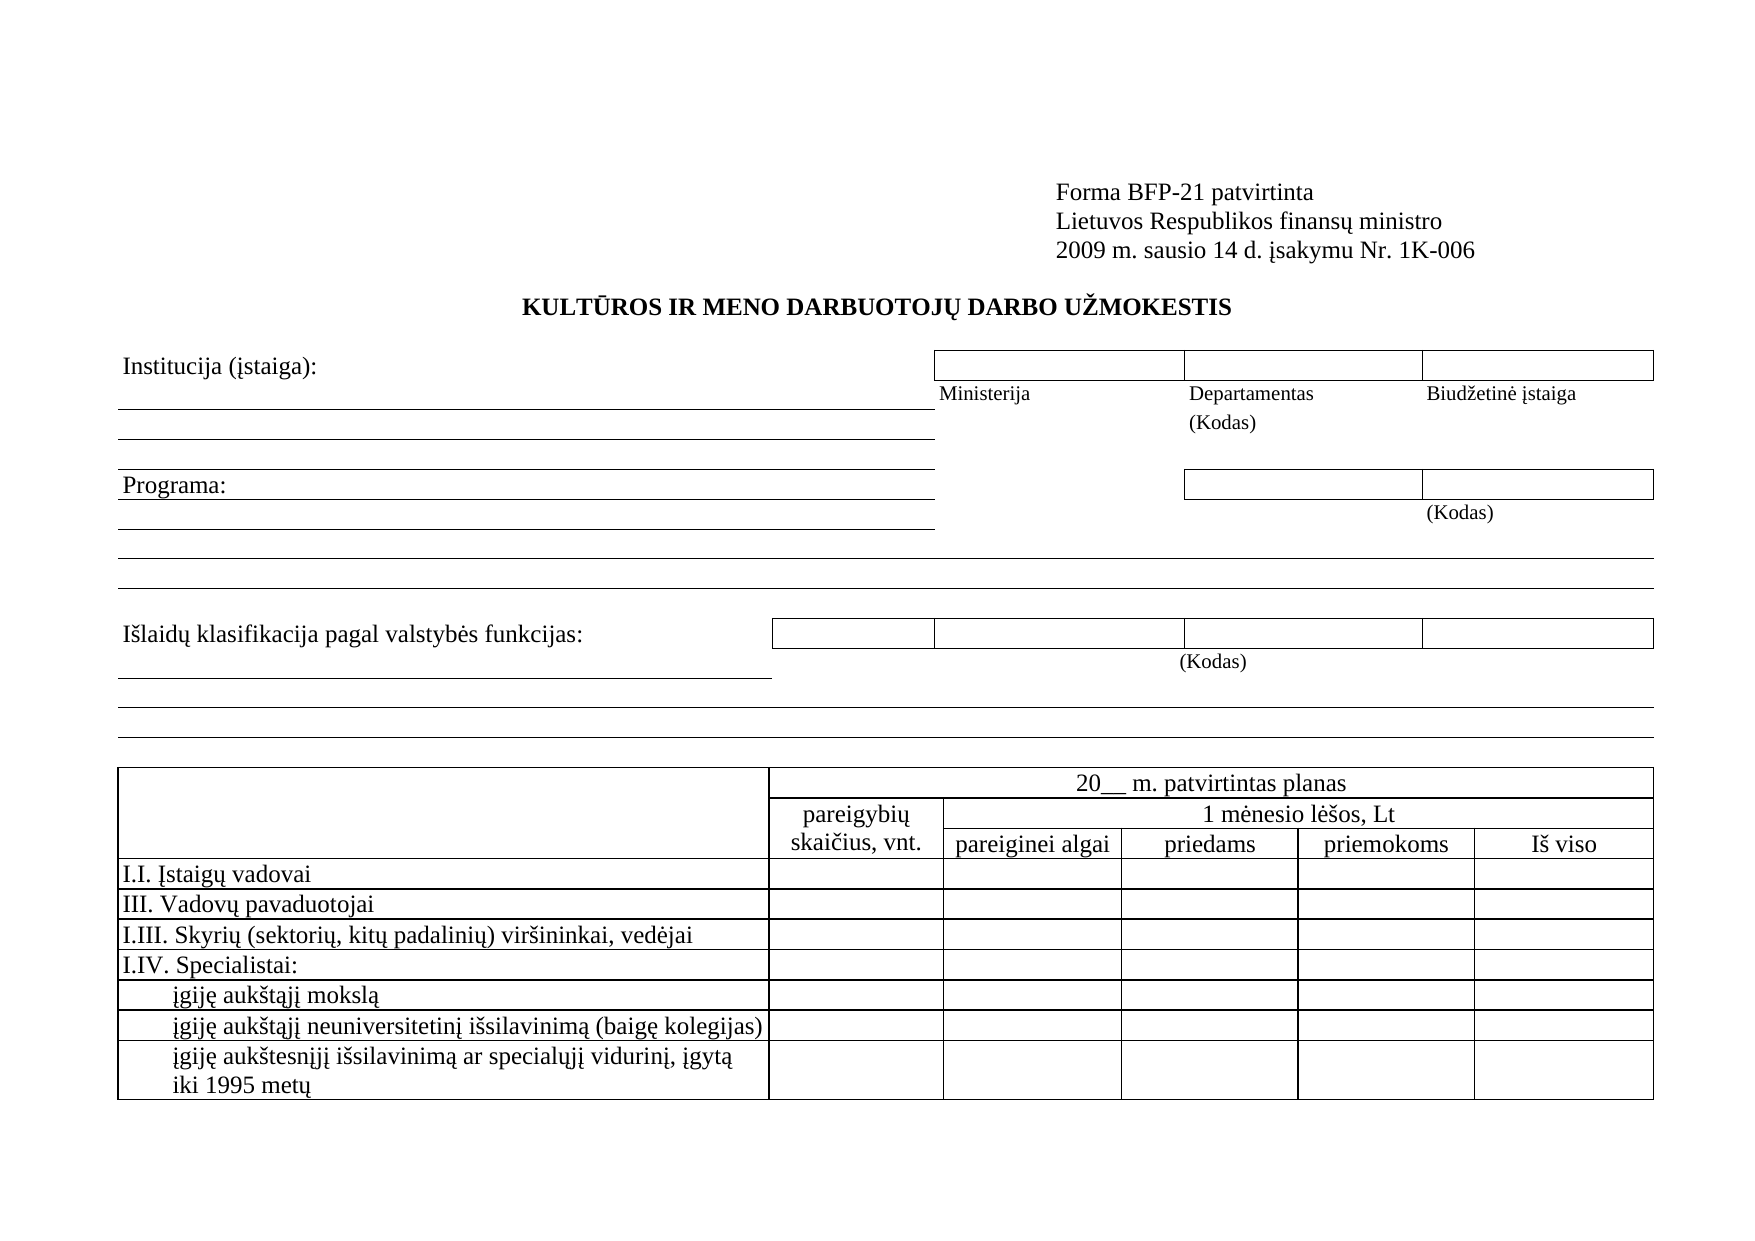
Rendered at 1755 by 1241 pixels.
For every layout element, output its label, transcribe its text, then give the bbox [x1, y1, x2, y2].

table_cell [772, 589, 1185, 618]
table_cell [944, 981, 1121, 1009]
table_cell [1475, 1041, 1653, 1099]
table_cell Programa: [118, 470, 935, 499]
table_header Institucija (įstaiga): [118, 350, 772, 379]
table_cell I.I. Įstaigų vadovai [119, 859, 768, 888]
table_cell [1422, 439, 1653, 469]
table_cell [1122, 950, 1297, 979]
table_cell [944, 950, 1121, 979]
table_cell [770, 859, 943, 888]
table_cell pareiginei algai [944, 829, 1121, 858]
table_cell [118, 530, 935, 558]
text KULTŪROS IR MENO DARBUOTOJŲ DARBO UŽMOKESTIS [118, 292, 1636, 321]
table_cell [944, 1011, 1121, 1039]
table_cell [1122, 1041, 1297, 1099]
table_cell [935, 499, 1185, 528]
table_header [1185, 351, 1422, 379]
table_cell [944, 1041, 1121, 1099]
table_cell įgiję aukštąjį mokslą [119, 981, 768, 1009]
table_cell [1422, 529, 1653, 558]
table_cell [1185, 470, 1422, 499]
table_cell (Kodas) [1422, 500, 1653, 528]
table_cell Ministerija [935, 381, 1185, 409]
text Lietuvos Respublikos finansų ministro [1056, 206, 1636, 235]
table_cell [1185, 559, 1422, 588]
table_header [1423, 351, 1653, 379]
table_cell Biudžetinė įstaiga [1422, 381, 1653, 409]
table_cell [1122, 859, 1297, 888]
table_header [935, 351, 1184, 379]
table_cell [1299, 950, 1474, 979]
table_cell [1185, 529, 1422, 558]
table_cell [935, 619, 1184, 648]
table_cell [1299, 890, 1474, 918]
table_cell [1423, 619, 1653, 648]
table_cell [118, 440, 935, 469]
table_cell Išlaidų klasifikacija pagal valstybės funkcijas: [118, 618, 772, 648]
table_cell [1185, 589, 1422, 618]
table_cell [770, 981, 943, 1009]
table_cell [1122, 1011, 1297, 1039]
table_cell Departamentas [1185, 381, 1422, 409]
table_cell [1185, 439, 1422, 469]
table_cell [1299, 920, 1474, 949]
table_header 20__ m. patvirtintas planas [770, 768, 1653, 797]
table_cell [1475, 981, 1653, 1009]
table_cell [118, 380, 935, 409]
table_cell [770, 1011, 943, 1039]
table_cell [770, 1041, 943, 1099]
table_cell (Kodas) [1185, 409, 1422, 439]
table_cell pareigybių skaičius, vnt. [770, 799, 943, 858]
table_cell 1 mėnesio lėšos, Lt [944, 799, 1653, 827]
table_cell [935, 469, 1184, 499]
table_header [772, 350, 934, 379]
table_cell [935, 529, 1185, 558]
text 2009 m. sausio 14 d. įsakymu Nr. 1K-006 [1056, 235, 1636, 263]
table_cell [1122, 890, 1297, 918]
table_cell [944, 859, 1121, 888]
table_cell [1475, 859, 1653, 888]
table_cell [118, 678, 1185, 707]
table_cell [118, 559, 772, 588]
table_cell [1185, 678, 1653, 707]
table_cell [118, 500, 935, 528]
table_cell [1422, 409, 1653, 439]
table_cell [1299, 1041, 1474, 1099]
text Forma BFP-21 patvirtinta [1056, 177, 1636, 206]
table_header [119, 768, 768, 858]
table_cell [1422, 559, 1653, 588]
table_cell [1185, 708, 1653, 737]
table_cell [1475, 920, 1653, 949]
table_cell [118, 589, 772, 618]
table_cell [1475, 890, 1653, 918]
table_cell įgiję aukštesnįjį išsilavinimą ar specialųjį vidurinį, įgytą iki 1995 metų [119, 1041, 768, 1099]
table_cell [770, 950, 943, 979]
table_cell [1422, 589, 1653, 618]
table_cell [770, 890, 943, 918]
table_cell III. Vadovų pavaduotojai [119, 890, 768, 918]
table_cell [935, 439, 1185, 469]
table_cell I.III. Skyrių (sektorių, kitų padalinių) viršininkai, vedėjai [119, 920, 768, 949]
table_cell I.IV. Specialistai: [119, 950, 768, 979]
table_cell [935, 409, 1185, 439]
table_cell [1299, 1011, 1474, 1039]
table_cell [944, 920, 1121, 949]
table_cell (Kodas) [772, 649, 1653, 677]
table_cell [1475, 1011, 1653, 1039]
table_cell priedams [1122, 829, 1297, 858]
table_cell [1122, 920, 1297, 949]
table_cell priemokoms [1299, 829, 1474, 858]
table_cell [770, 920, 943, 949]
table_cell [118, 708, 1185, 737]
table_cell [1299, 981, 1474, 1009]
table_cell [1299, 859, 1474, 888]
table_cell [1185, 500, 1422, 528]
table_cell [772, 559, 1185, 588]
table_cell [1122, 981, 1297, 1009]
table_cell [944, 890, 1121, 918]
table_cell Iš viso [1475, 829, 1653, 858]
table_cell įgiję aukštąjį neuniversitetinį išsilavinimą (baigę kolegijas) [119, 1011, 768, 1039]
table_cell [1185, 619, 1422, 648]
table_cell [118, 648, 772, 677]
table_cell [1423, 470, 1653, 499]
table_cell [118, 410, 935, 439]
table_cell [773, 619, 934, 648]
table_cell [1475, 950, 1653, 979]
